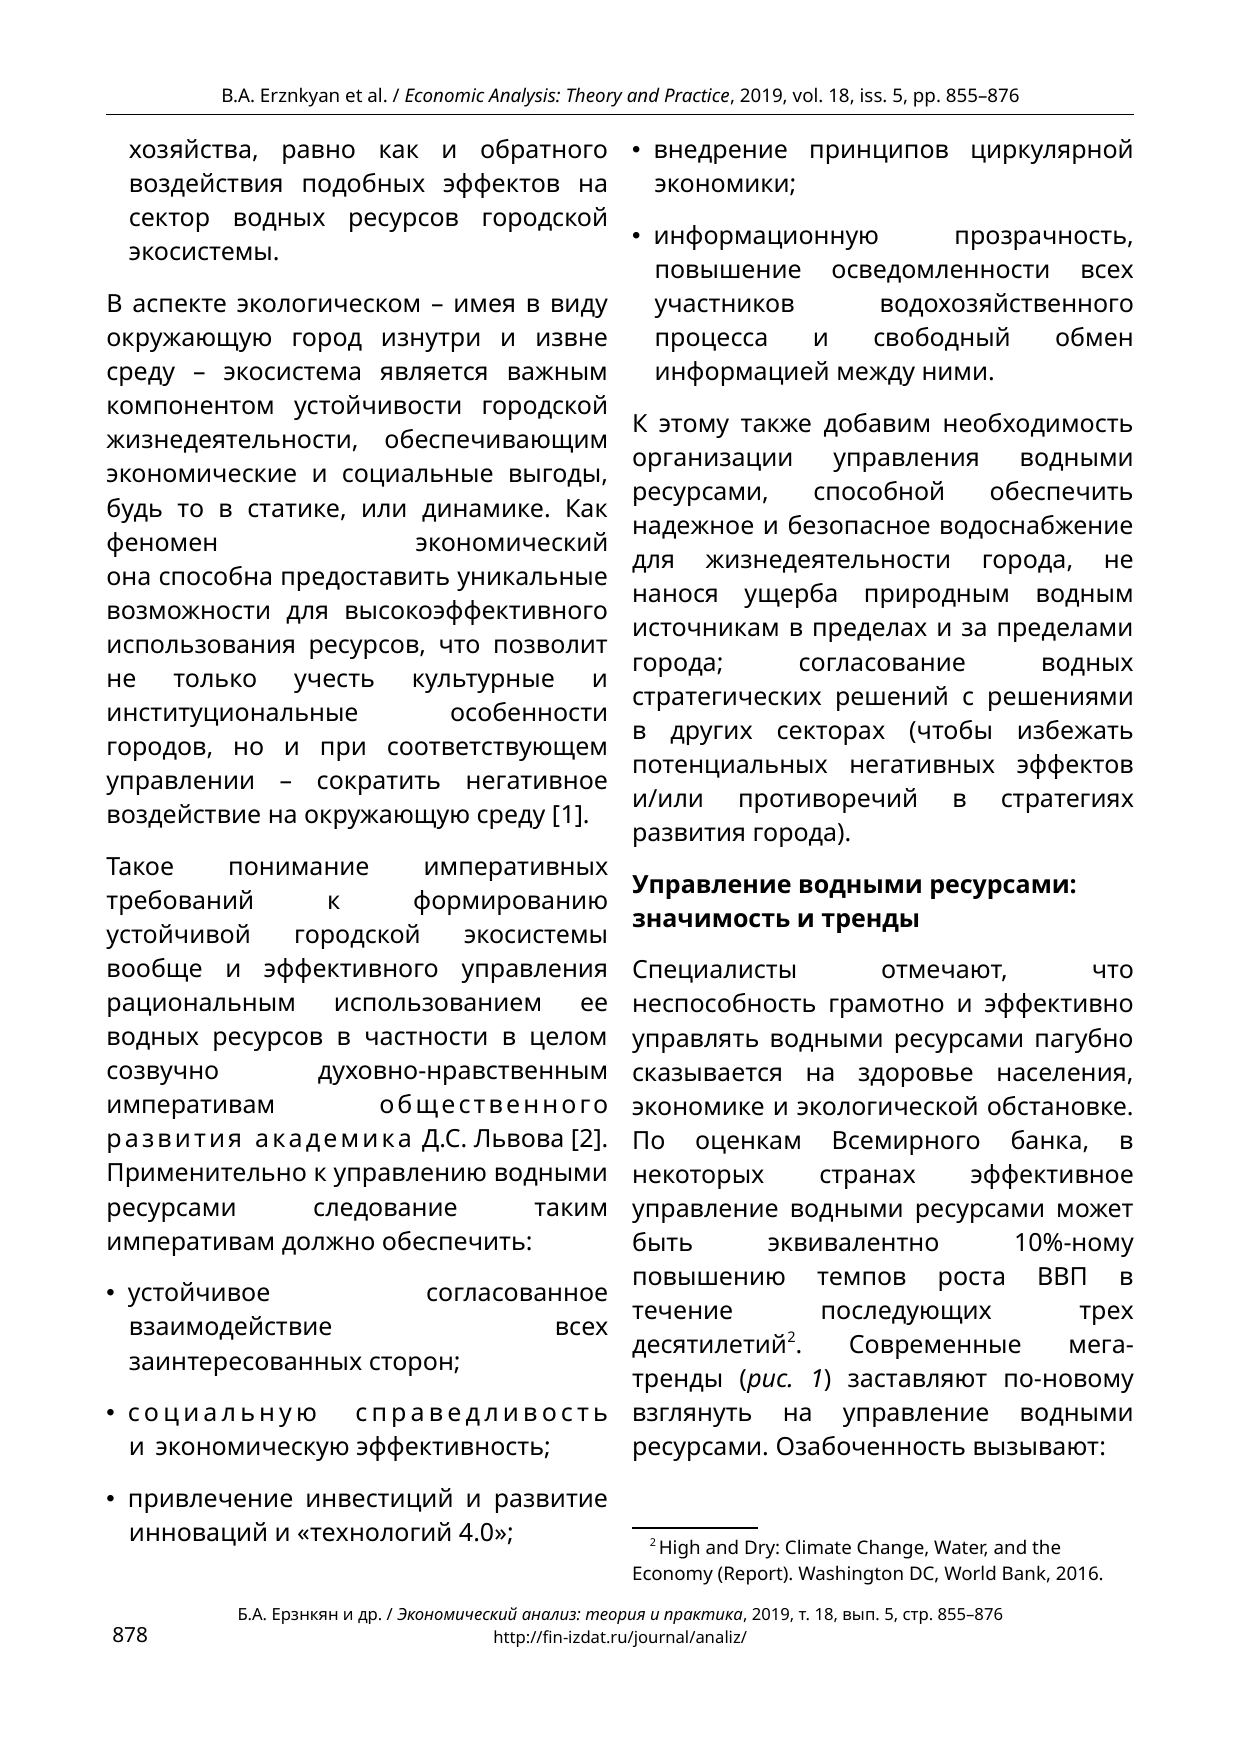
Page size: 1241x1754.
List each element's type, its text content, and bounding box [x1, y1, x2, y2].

list информационную прозрачность, повышение осведомленности всех участников водохозяйственного процесса и свободный обмен информацией между ними. [632, 218, 1134, 388]
text К этому также добавим необходимость организации управления водными ресурсами, способной обеспечить надежное и безопасное водоснабжение для жизнедеятельности города, не нанося ущерба природным водным источникам в пределах и за пределами города; согласование водных стратегических решений с решениями в других секторах (чтобы избежать потенциальных негативных эффектов и/или противоречий в стратегиях развития города). [632, 406, 1134, 848]
text High and Dry: Climate Change, Water, and the Economy (Report). Washington DC, World Bank, 2016. [632, 1534, 1134, 1586]
text В аспекте экологическом – имея в виду окружающую город изнутри и извне среду – экосистема является важным компонентом устойчивости городской жизнедеятельности, обеспечивающим экономические и социальные выгоды, будь то в статике, или динамике. Как феномен экономический она способна предоставить уникальные возможности для высокоэффективного использования ресурсов, что позволит не только учесть культурные и институциональные особенности городов, но и при соответствующем управлении – сократить негативное воздействие на окружающую среду [1]. [106, 286, 608, 831]
list хозяйства, равно как и обратного воздействия подобных эффектов на сектор водных ресурсов городской экосистемы. [106, 132, 608, 268]
text Такое понимание императивных требований к формированию устойчивой городской экосистемы вообще и эффективного управления рациональным использованием ее водных ресурсов в частности в целом созвучно духовно-нравственным императивам общественного развития академика Д.С. Львова [2]. Применительно к управлению водными ресурсами следование таким императивам должно обеспечить: [106, 848, 608, 1257]
list устойчивое согласованное взаимодействие всех заинтересованных сторон; [106, 1275, 608, 1377]
list социальную справедливость и экономическую эффективность; [106, 1395, 608, 1463]
text Специалисты отмечают, что неспособность грамотно и эффективно управлять водными ресурсами пагубно сказывается на здоровье населения, экономике и экологической обстановке. По оценкам Всемирного банка, в некоторых странах эффективное управление водными ресурсами может быть эквивалентно 10%-ному повышению темпов роста ВВП в течение последующих трех десятилетий. Современные мега-тренды (рис. 1) заставляют по-новому взглянуть на управление водными ресурсами. Озабоченность вызывают: [632, 952, 1134, 1463]
text Управление водными ресурсами: значимость и тренды [632, 866, 1134, 934]
list привлечение инвестиций и развитие инноваций и «технологий 4.0»; [106, 1481, 608, 1549]
list внедрение принципов циркулярной экономики; [632, 132, 1134, 200]
